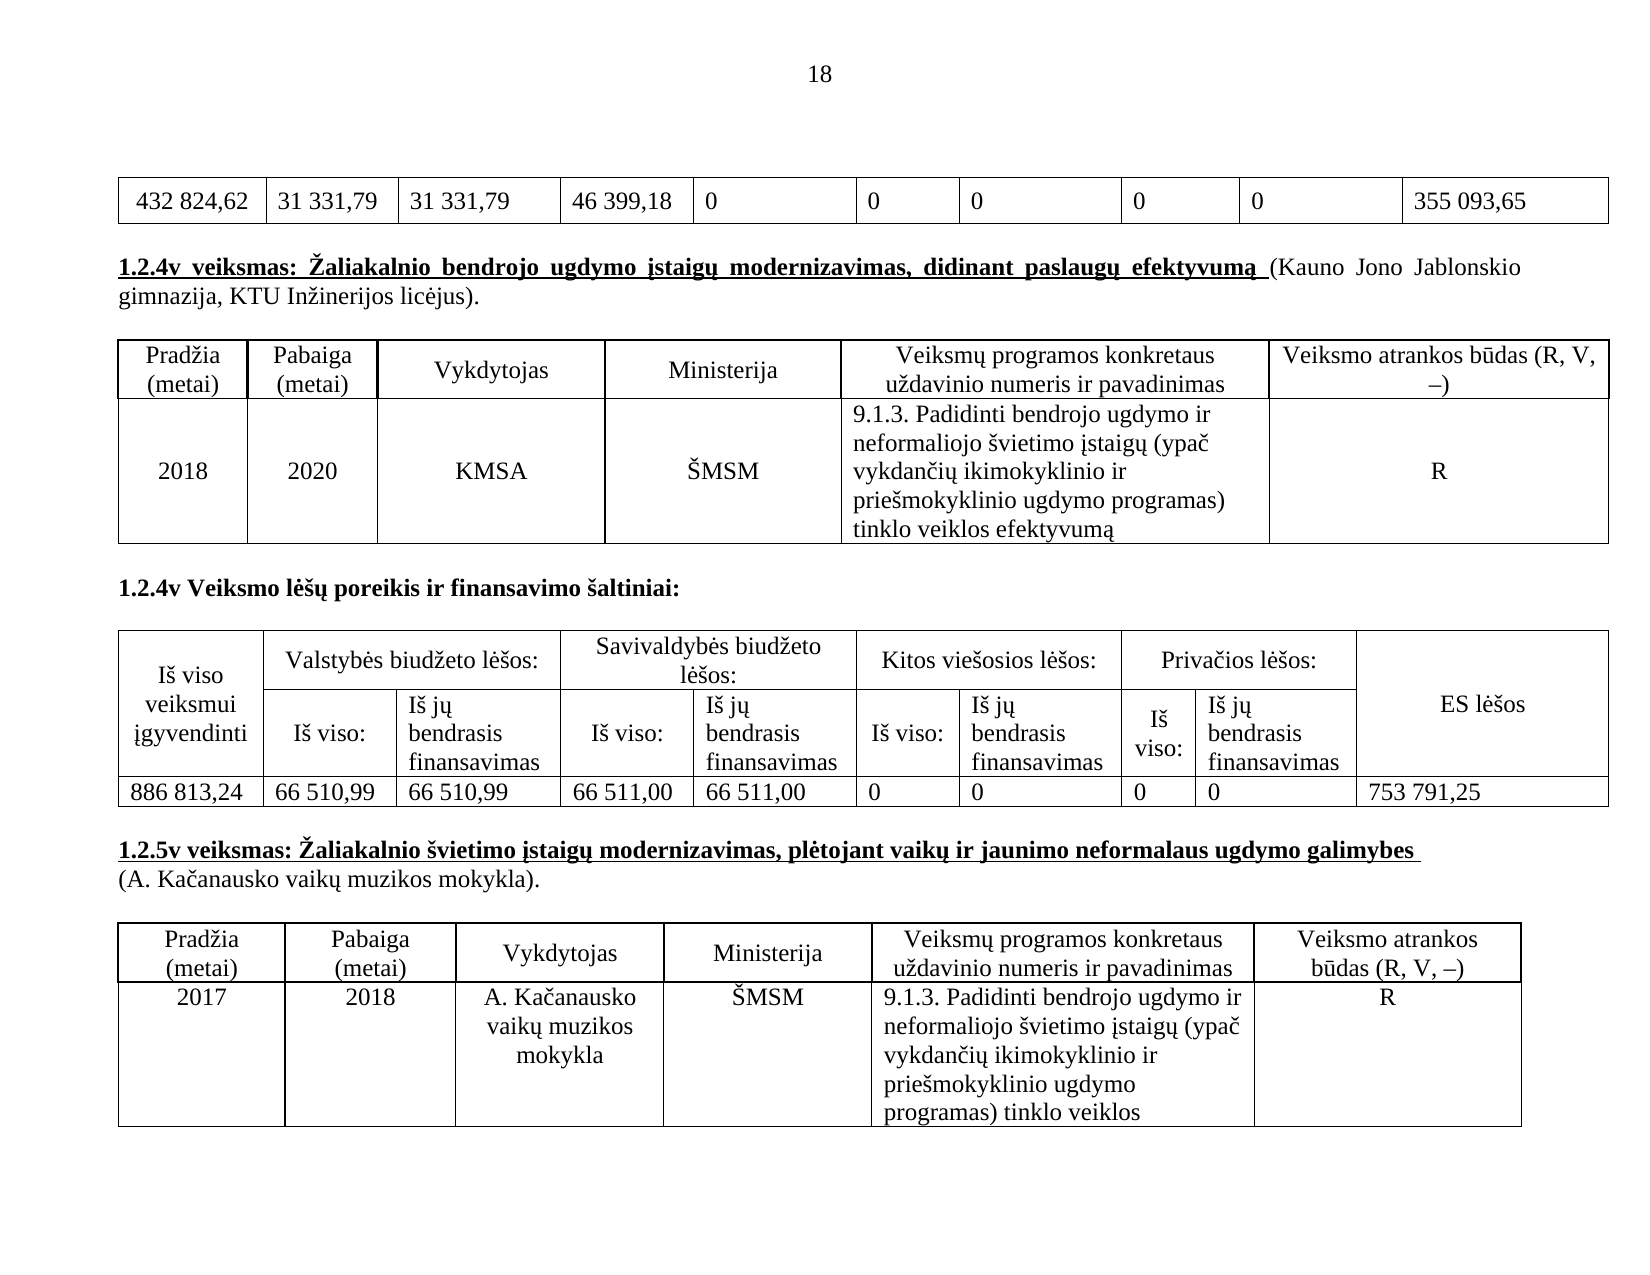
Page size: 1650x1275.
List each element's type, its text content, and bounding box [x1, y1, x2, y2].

table_cell R [1270, 399, 1608, 543]
table_header Kitos viešosios lėšos: [857, 631, 1121, 689]
table_cell 0 [1240, 178, 1402, 222]
table_header Ministerija [665, 924, 871, 981]
table_cell 0 [1122, 777, 1195, 806]
table_header Pradžia (metai) [119, 341, 246, 398]
table_header Vykdytojas [457, 924, 663, 981]
table_cell 31 331,79 [267, 178, 398, 222]
table_cell 0 [694, 178, 856, 222]
table_cell Iš viso: [1122, 690, 1195, 776]
table_cell 9.1.3. Padidinti bendrojo ugdymo ir neformaliojo švietimo įstaigų (ypač vykdančių ikimokyklinio ir priešmokyklinio ugdymo programas) tinklo veiklos [872, 983, 1254, 1126]
table_cell 2018 [286, 983, 455, 1126]
table_cell 0 [857, 777, 959, 806]
table_cell 2018 [119, 399, 247, 543]
table_cell ŠMSM [664, 983, 871, 1126]
table_cell 66 510,99 [264, 777, 396, 806]
table_header Valstybės biudžeto lėšos: [264, 631, 560, 689]
table_header ES lėšos [1357, 631, 1608, 776]
table_cell 0 [857, 178, 959, 222]
table_cell Iš viso: [857, 690, 959, 776]
table_header Vykdytojas [379, 341, 604, 398]
text 1.2.4v Veiksmo lėšų poreikis ir finansavimo šaltiniai: [118, 573, 1521, 601]
table_header Veiksmų programos konkretaus uždavinio numeris ir pavadinimas [873, 924, 1253, 981]
table_cell 0 [1122, 178, 1239, 222]
table_cell A. Kačanausko vaikų muzikos mokykla [456, 983, 663, 1126]
table_cell 355 093,65 [1403, 178, 1608, 222]
table_cell 66 510,99 [397, 777, 560, 806]
table_cell 0 [960, 178, 1121, 222]
table_cell 0 [1196, 777, 1356, 806]
table_cell 2020 [248, 399, 377, 543]
table_header Pabaiga (metai) [249, 341, 376, 398]
table_cell Iš jų bendrasis finansavimas [960, 690, 1121, 776]
table_header Pradžia (metai) [119, 924, 284, 981]
table_cell ŠMSM [606, 399, 841, 543]
table_cell Iš viso: [264, 690, 396, 776]
table_header Veiksmo atrankos būdas (R, V, –) [1270, 341, 1608, 398]
table_cell Iš viso: [561, 690, 693, 776]
table_cell Iš jų bendrasis finansavimas [1196, 690, 1356, 776]
table_cell 46 399,18 [561, 178, 693, 222]
table_header Ministerija [606, 341, 840, 398]
table_cell 886 813,24 [119, 777, 263, 806]
text 1.2.5v veiksmas: Žaliakalnio švietimo įstaigų modernizavimas, plėtojant vaikų ir jaunimo neformalaus ugdymo galimybes (A. Kačanausko vaikų muzikos mokykla). [118, 836, 1521, 893]
table_header Pabaiga (metai) [286, 924, 455, 981]
table_cell 31 331,79 [399, 178, 560, 222]
table_cell 9.1.3. Padidinti bendrojo ugdymo ir neformaliojo švietimo įstaigų (ypač vykdančių ikimokyklinio ir priešmokyklinio ugdymo programas) tinklo veiklos efektyvumą [842, 399, 1269, 543]
table_cell 0 [960, 777, 1121, 806]
table_cell Iš jų bendrasis finansavimas [397, 690, 560, 776]
table_cell Iš jų bendrasis finansavimas [694, 690, 856, 776]
table_cell KMSA [378, 399, 604, 543]
text 1.2.4v veiksmas: Žaliakalnio bendrojo ugdymo įstaigų modernizavimas, didinant paslaugų efektyvumą (Kauno Jono Jablonskio gimnazija, KTU Inžinerijos licėjus). [118, 252, 1521, 310]
table_cell 2017 [119, 983, 284, 1126]
table_header Veiksmų programos konkretaus uždavinio numeris ir pavadinimas [842, 341, 1268, 398]
table_cell 66 511,00 [694, 777, 856, 806]
table_cell R [1255, 983, 1521, 1126]
table_header Veiksmo atrankos būdas (R, V, –) [1255, 924, 1520, 981]
table_header Privačios lėšos: [1122, 631, 1356, 689]
table_header Iš viso veiksmui įgyvendinti [119, 631, 263, 776]
table_cell 432 824,62 [119, 178, 266, 222]
table_header Savivaldybės biudžeto lėšos: [561, 631, 856, 689]
table_cell 66 511,00 [561, 777, 693, 806]
table_cell 753 791,25 [1357, 777, 1608, 806]
